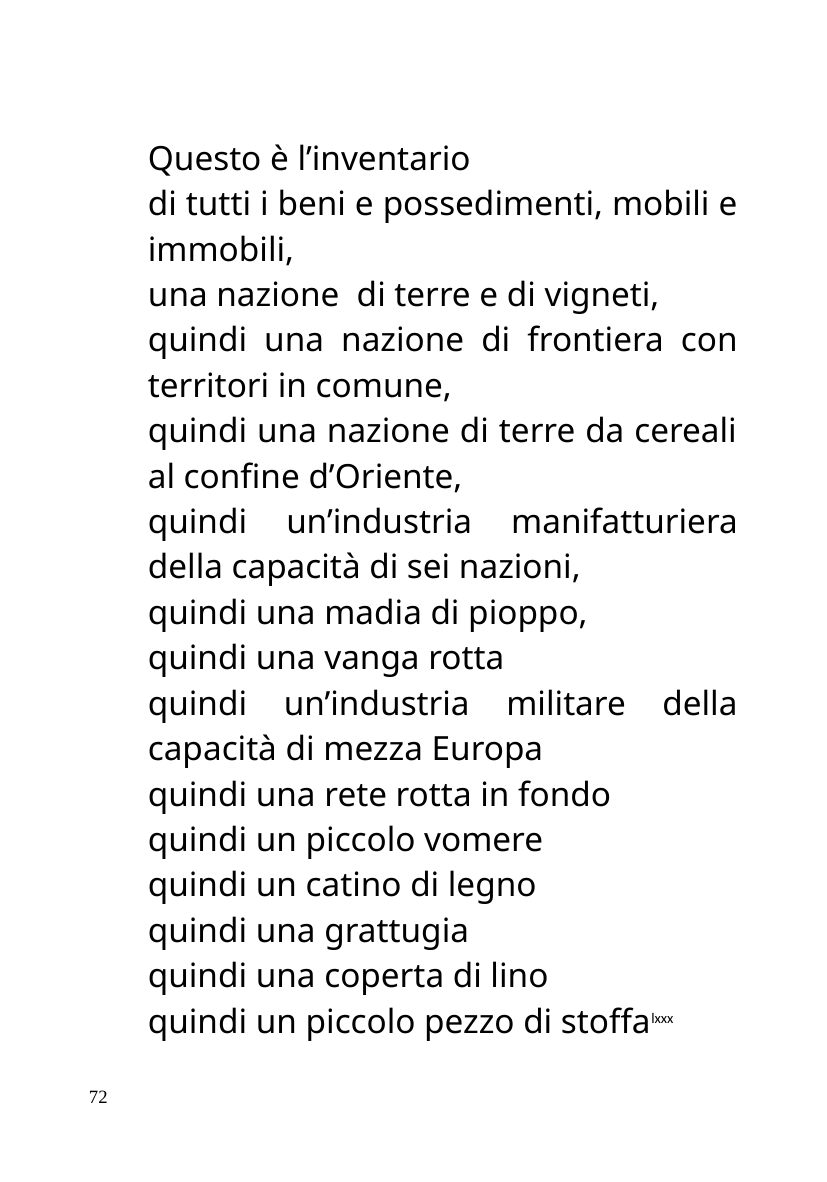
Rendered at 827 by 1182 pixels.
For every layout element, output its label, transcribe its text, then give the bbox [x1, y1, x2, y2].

text una nazione di terre e di vigneti, [148, 271, 738, 316]
text quindi un catino di legno [148, 861, 738, 907]
text quindi un piccolo vomere [148, 816, 738, 861]
text quindi una vanga rotta [148, 634, 738, 679]
text quindi un’industria militare della capacità di mezza Europa [148, 679, 738, 770]
text quindi una madia di pioppo, [148, 589, 738, 634]
text quindi una grattugia [148, 907, 738, 952]
text Questo è l’inventario [148, 134, 738, 180]
text quindi una rete rotta in fondo [148, 770, 738, 816]
text quindi una nazione di terre da cereali al confine d’Oriente, [148, 407, 738, 498]
text di tutti i beni e possedimenti, mobili e immobili, [148, 180, 738, 271]
text quindi un’industria manifatturiera della capacità di sei nazioni, [148, 498, 738, 589]
text quindi una coperta di lino [148, 952, 738, 997]
text quindi una nazione di frontiera con territori in comune, [148, 316, 738, 407]
text quindi un piccolo pezzo di stoffa [148, 997, 738, 1043]
